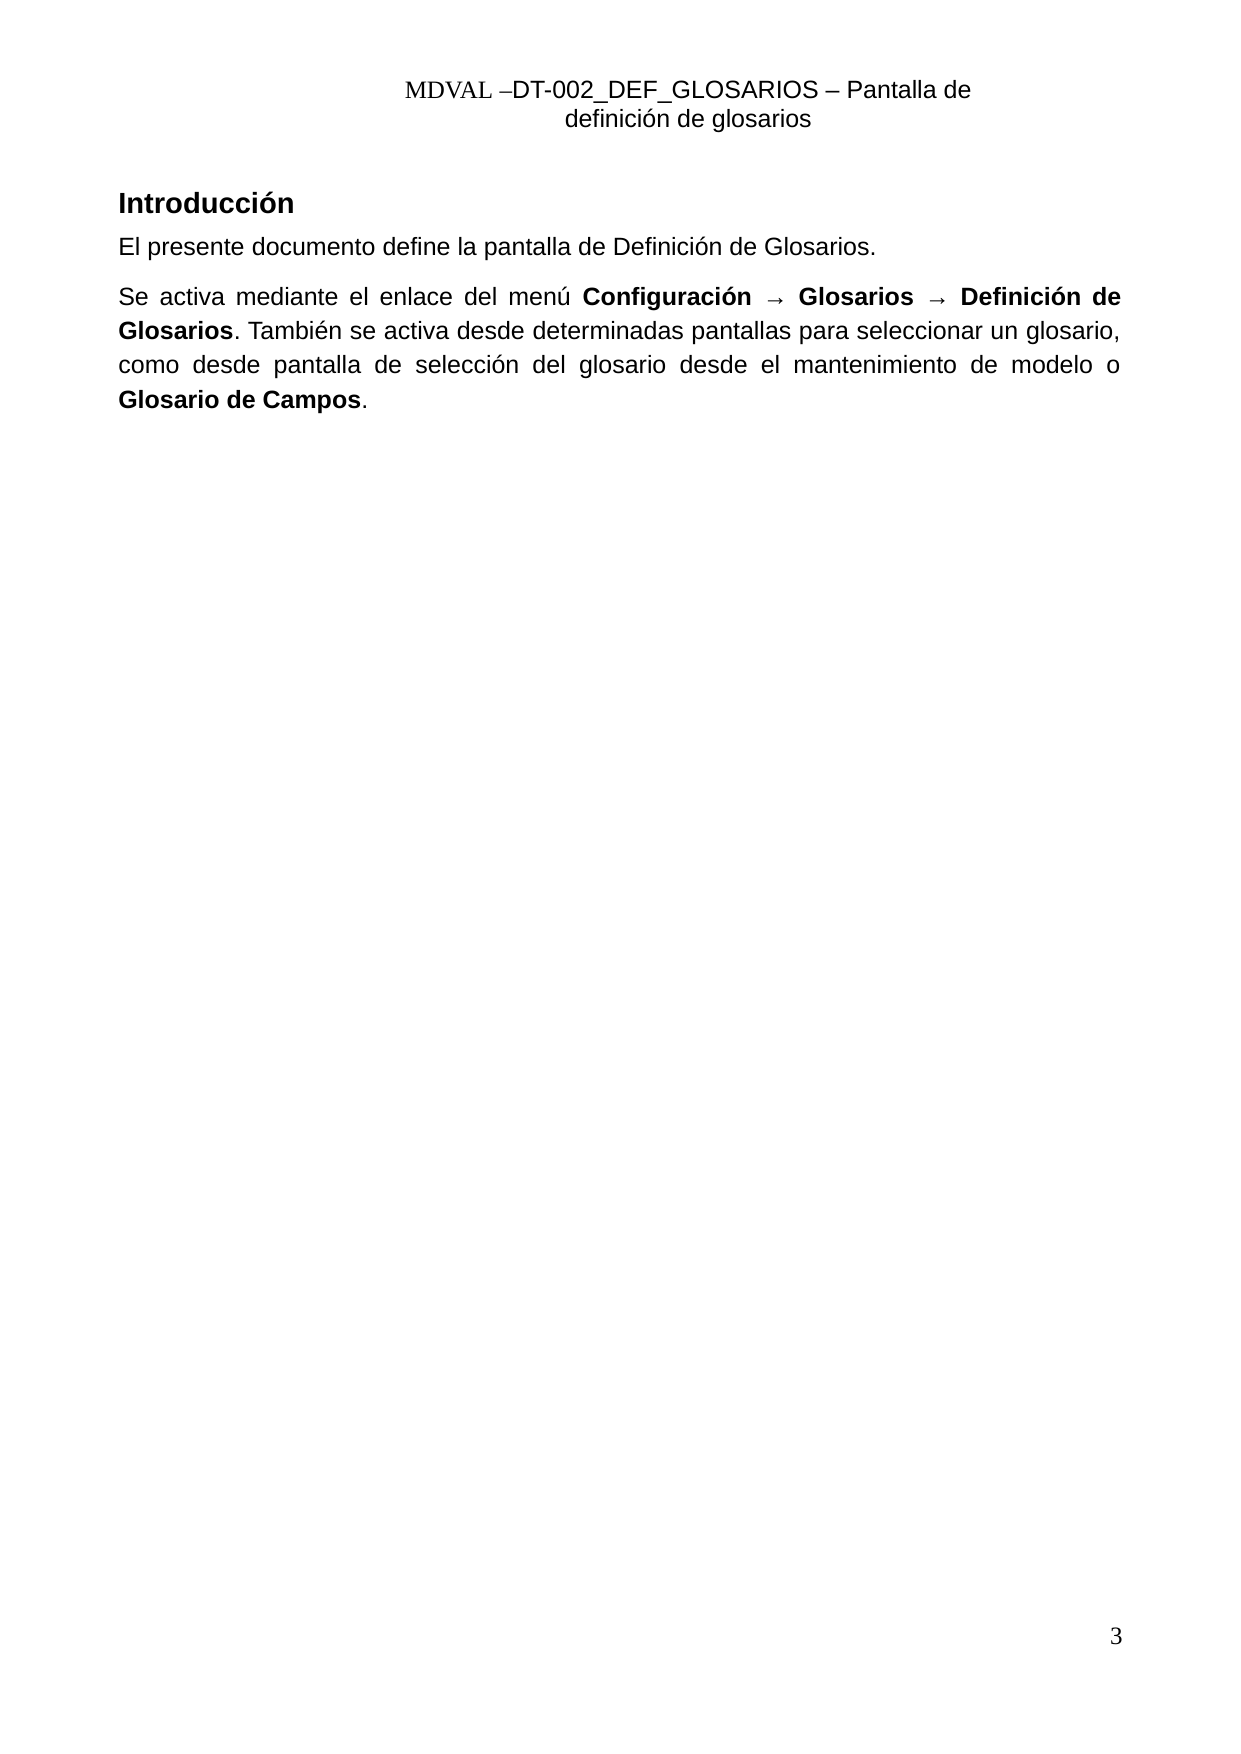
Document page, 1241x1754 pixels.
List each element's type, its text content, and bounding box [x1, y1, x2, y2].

text El presente documento define la pantalla de Definición de Glosarios. [118, 232, 1122, 261]
subtitle Introducción [118, 186, 1122, 220]
text Se activa mediante el enlace del menú Configuración → Glosarios → Definición de Glosarios. También se activa desde determinadas pantallas para seleccionar un glosario, como desde pantalla de selección del glosario desde el mantenimiento de modelo o Glosario de Campos. [118, 281, 1122, 414]
